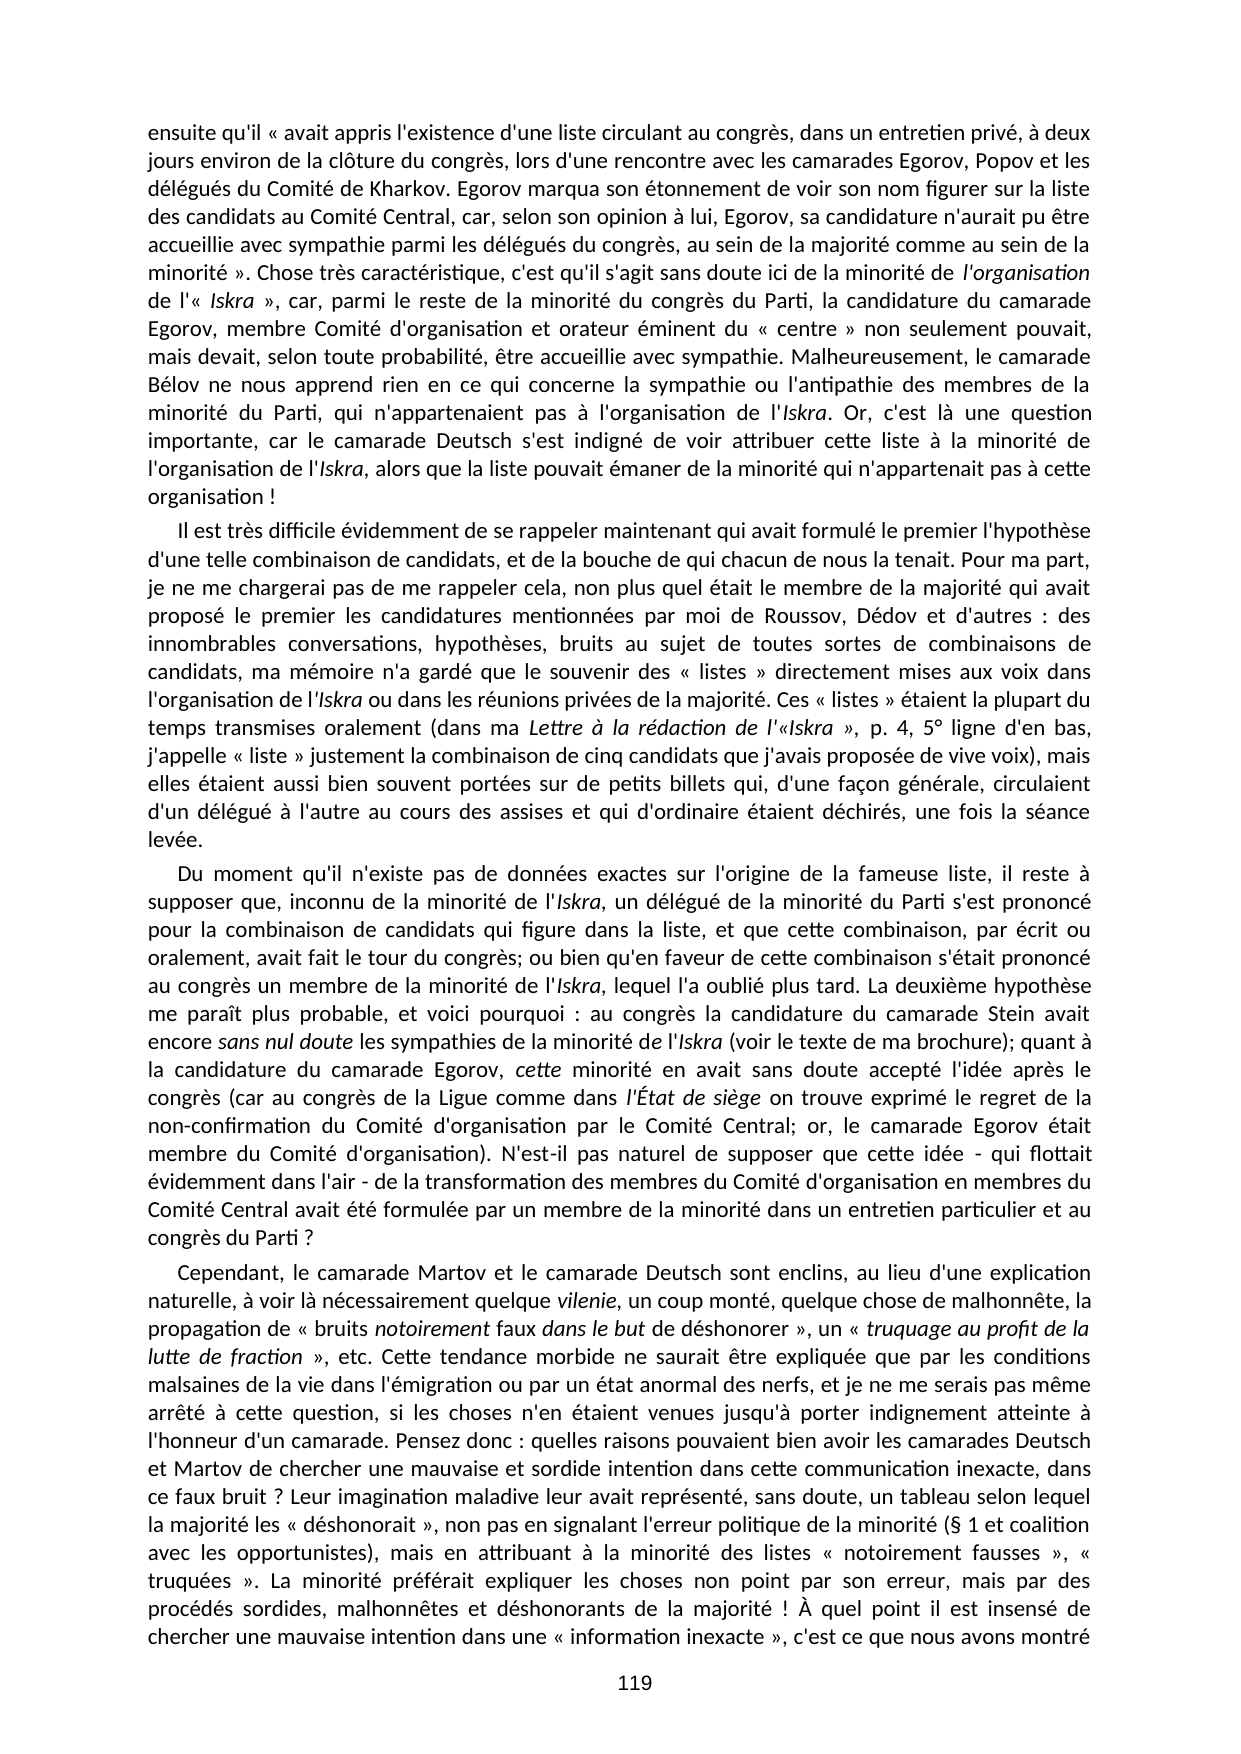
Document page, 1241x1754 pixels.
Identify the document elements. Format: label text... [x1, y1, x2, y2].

text Il est très difficile évidemment de se rappeler maintenant qui avait formulé le premier l'hypothèse d'une telle combinaison de candidats, et de la bouche de qui chacun de nous la tenait. Pour ma part, je ne me chargerai pas de me rappeler cela, non plus quel était le membre de la majorité qui avait proposé le premier les candidatures mentionnées par moi de Roussov, Dédov et d'autres : des innombrables conversations, hypothèses, bruits au sujet de toutes sortes de combinaisons de candidats, ma mémoire n'a gardé que le souvenir des « listes » directement mises aux voix dans l'organisation de l'Iskra ou dans les réunions privées de la majorité. Ces « listes » étaient la plupart du temps transmises oralement (dans ma Lettre à la rédaction de l'«Iskra », p. 4, 5° ligne d'en bas, j'appelle « liste » justement la combinaison de cinq candidats que j'avais proposée de vive voix), mais elles étaient aussi bien souvent portées sur de petits billets qui, d'une façon générale, circulaient d'un délégué à l'autre au cours des assises et qui d'ordinaire étaient déchirés, une fois la séance levée. [148, 517, 1093, 853]
text Cependant, le camarade Martov et le camarade Deutsch sont enclins, au lieu d'une explication naturelle, à voir là nécessairement quelque vilenie, un coup monté, quelque chose de malhonnête, la propagation de « bruits notoirement faux dans le but de déshonorer », un « truquage au profit de la lutte de fraction », etc. Cette tendance morbide ne saurait être expliquée que par les conditions malsaines de la vie dans l'émigration ou par un état anormal des nerfs, et je ne me serais pas même arrêté à cette question, si les choses n'en étaient venues jusqu'à porter indignement atteinte à l'honneur d'un camarade. Pensez donc : quelles raisons pouvaient bien avoir les camarades Deutsch et Martov de chercher une mauvaise et sordide intention dans cette communication inexacte, dans ce faux bruit ? Leur imagination maladive leur avait représenté, sans doute, un tableau selon lequel la majorité les « déshonorait », non pas en signalant l'erreur politique de la minorité (§ 1 et coalition avec les opportunistes), mais en attribuant à la minorité des listes « notoirement fausses », « truquées ». La minorité préférait expliquer les choses non point par son erreur, mais par des procédés sordides, malhonnêtes et déshonorants de la majorité ! À quel point il est insensé de chercher une mauvaise intention dans une « information inexacte », c'est ce que nous avons montré [148, 1258, 1093, 1650]
text ensuite qu'il « avait appris l'existence d'une liste circulant au congrès, dans un entretien privé, à deux jours environ de la clôture du congrès, lors d'une rencontre avec les camarades Egorov, Popov et les délégués du Comité de Kharkov. Egorov marqua son étonnement de voir son nom figurer sur la liste des candidats au Comité Central, car, selon son opinion à lui, Egorov, sa candidature n'aurait pu être accueillie avec sympathie parmi les délégués du congrès, au sein de la majorité comme au sein de la minorité ». Chose très caractéristique, c'est qu'il s'agit sans doute ici de la minorité de l'organisation de l'« Iskra », car, parmi le reste de la minorité du congrès du Parti, la candidature du camarade Egorov, membre Comité d'organisation et orateur éminent du « centre » non seulement pouvait, mais devait, selon toute probabilité, être accueillie avec sympathie. Malheureusement, le camarade Bélov ne nous apprend rien en ce qui concerne la sympathie ou l'antipathie des membres de la minorité du Parti, qui n'appartenaient pas à l'organisation de l'Iskra. Or, c'est là une question importante, car le camarade Deutsch s'est indigné de voir attribuer cette liste à la minorité de l'organisation de l'Iskra, alors que la liste pouvait émaner de la minorité qui n'appartenait pas à cette organisation ! [148, 118, 1093, 510]
text Du moment qu'il n'existe pas de données exactes sur l'origine de la fameuse liste, il reste à supposer que, inconnu de la minorité de l'Iskra, un délégué de la minorité du Parti s'est prononcé pour la combinaison de candidats qui figure dans la liste, et que cette combinaison, par écrit ou oralement, avait fait le tour du congrès; ou bien qu'en faveur de cette combinaison s'était prononcé au congrès un membre de la minorité de l'Iskra, lequel l'a oublié plus tard. La deuxième hypothèse me paraît plus probable, et voici pourquoi : au congrès la candidature du camarade Stein avait encore sans nul doute les sympathies de la minorité de l'Iskra (voir le texte de ma brochure); quant à la candidature du camarade Egorov, cette minorité en avait sans doute accepté l'idée après le congrès (car au congrès de la Ligue comme dans l'État de siège on trouve exprimé le regret de la non‑confirmation du Comité d'organisation par le Comité Central; or, le camarade Egorov était membre du Comité d'organisation). N'est‑il pas naturel de supposer que cette idée ‑ qui flottait évidemment dans l'air ‑ de la transformation des membres du Comité d'organisation en membres du Comité Central avait été formulée par un membre de la minorité dans un entretien particulier et au congrès du Parti ? [148, 859, 1093, 1251]
